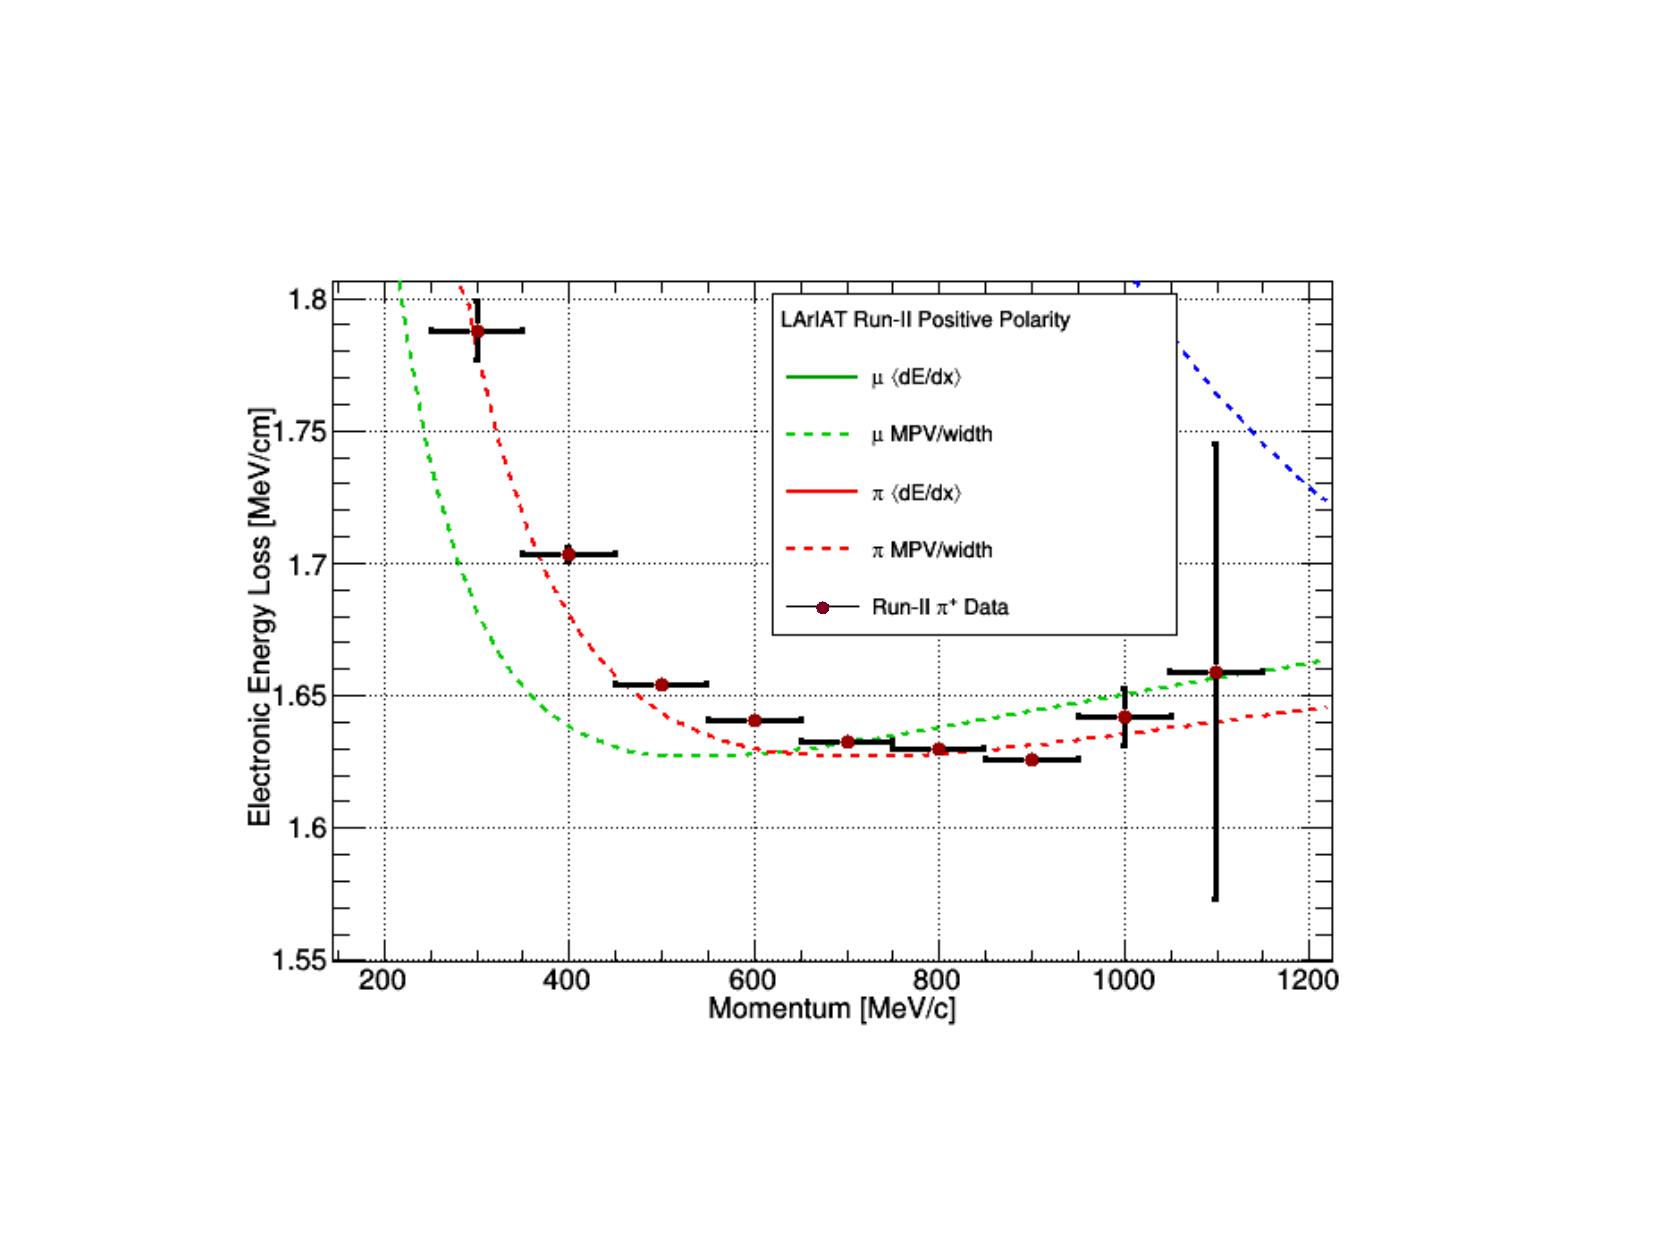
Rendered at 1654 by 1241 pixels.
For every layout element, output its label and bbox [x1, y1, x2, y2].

text_box [816, 601, 829, 614]
picture [209, 197, 1457, 1048]
